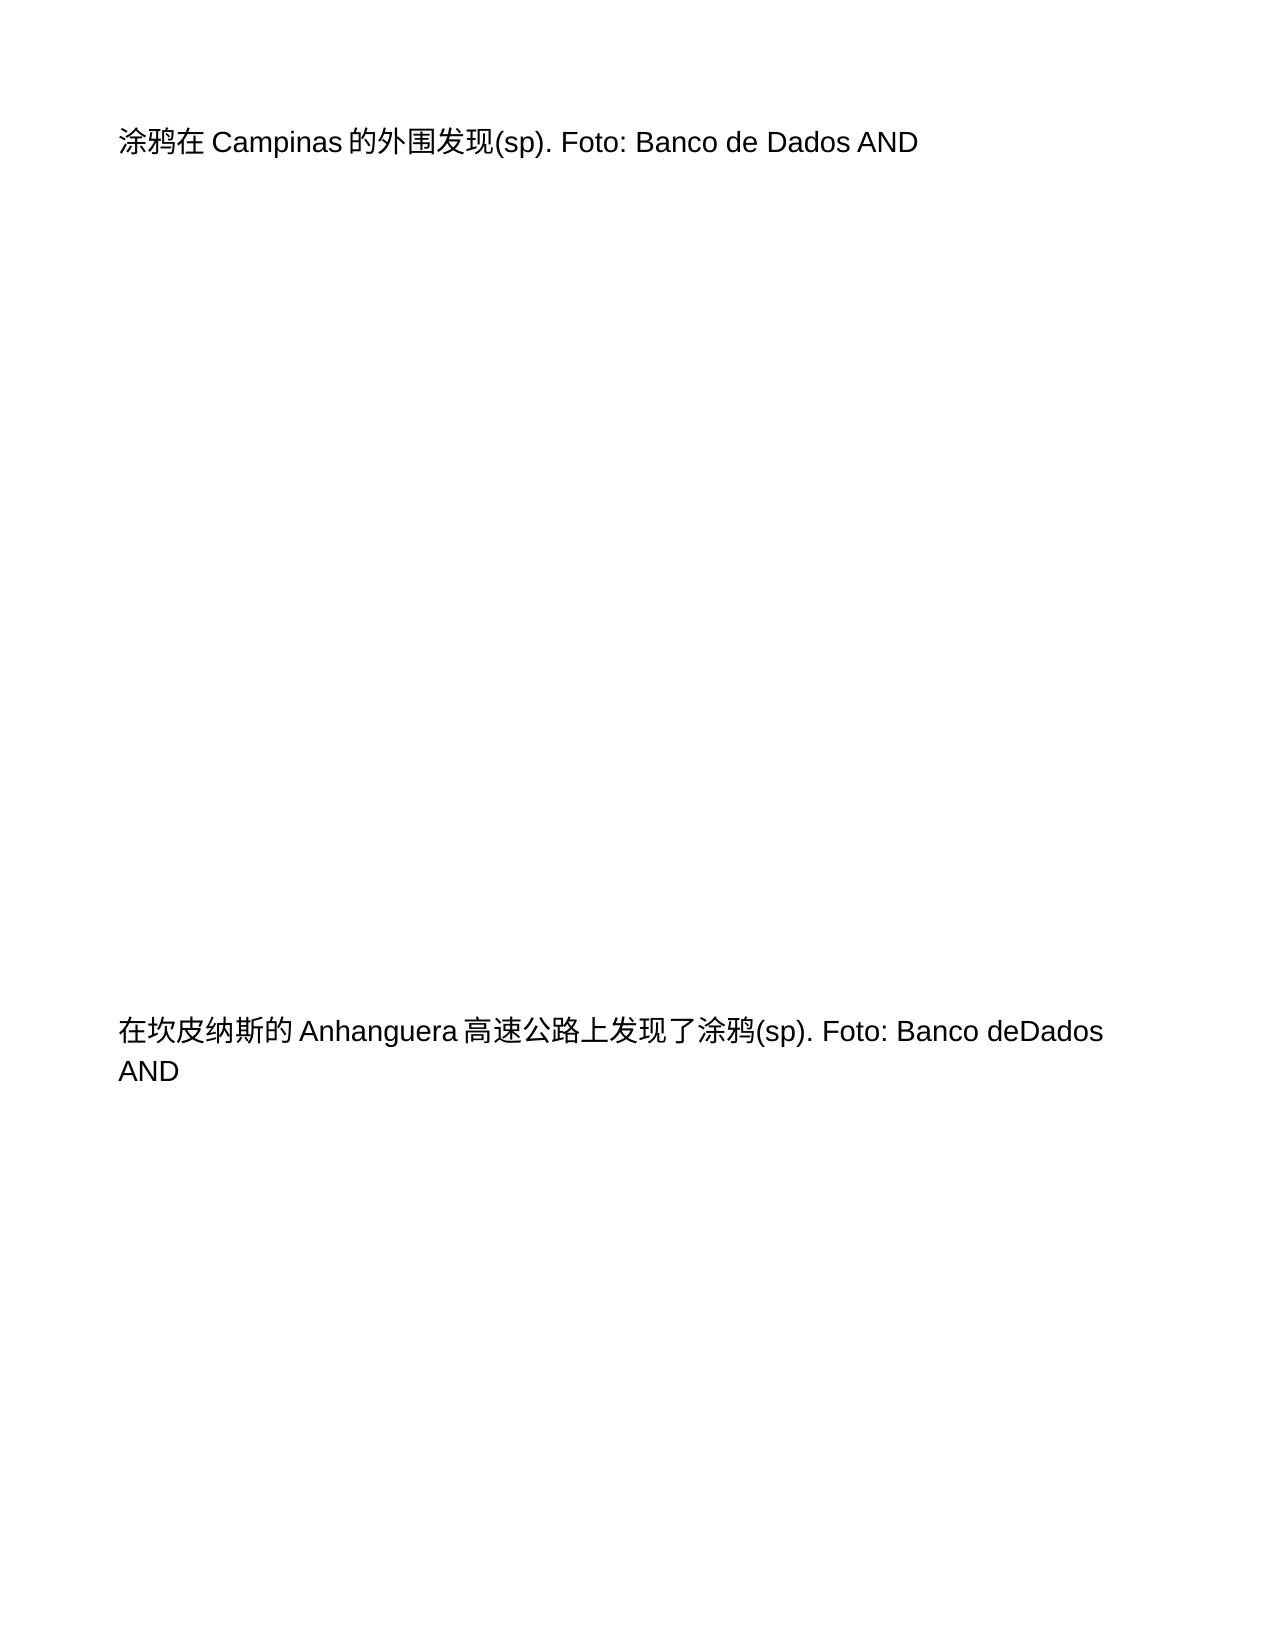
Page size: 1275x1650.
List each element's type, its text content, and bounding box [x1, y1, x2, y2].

text 在坎皮纳斯的Anhanguera高速公路上发现了涂鸦(sp). Foto: Banco deDados AND [118, 1007, 1157, 1088]
text 涂鸦在Campinas的外围发现(sp). Foto: Banco de Dados AND [118, 118, 1157, 160]
